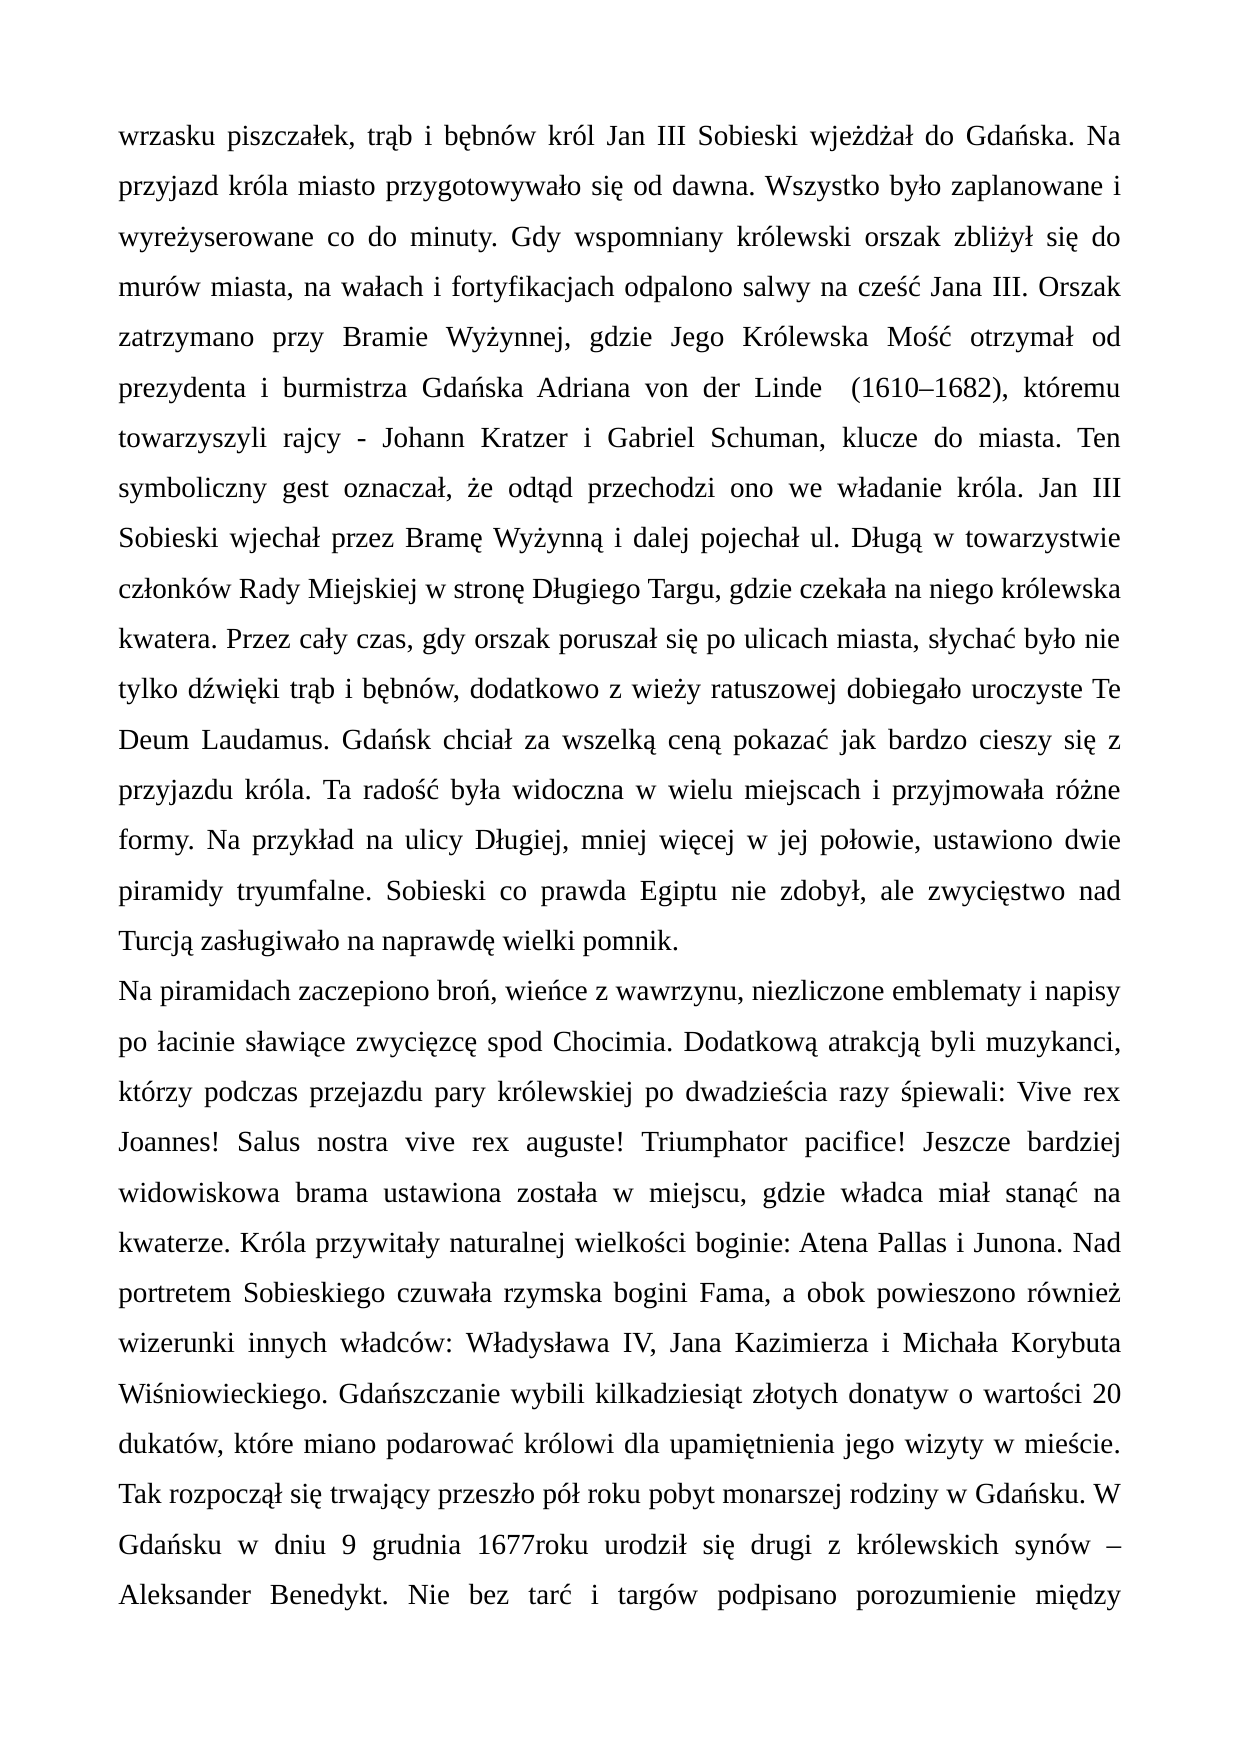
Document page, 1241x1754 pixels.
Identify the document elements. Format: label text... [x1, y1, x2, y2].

text Na piramidach zaczepiono broń, wieńce z wawrzynu, niezliczone emblematy i napisy po łacinie sławiące zwycięzcę spod Chocimia. Dodatkową atrakcją byli muzykanci, którzy podczas przejazdu pary królewskiej po dwadzieścia razy śpiewali: Vive rex Joannes! Salus nostra vive rex auguste! Triumphator pacifice! Jeszcze bardziej widowiskowa brama ustawiona została w miejscu, gdzie władca miał stanąć na kwaterze. Króla przywitały naturalnej wielkości boginie: Atena Pallas i Junona. Nad portretem Sobieskiego czuwała rzymska bogini Fama, a obok powieszono również wizerunki innych władców: Władysława IV, Jana Kazimierza i Michała Korybuta Wiśniowieckiego. Gdańszczanie wybili kilkadziesiąt złotych donatyw o wartości 20 dukatów, które miano podarować królowi dla upamiętnienia jego wizyty w mieście. Tak rozpoczął się trwający przeszło pół roku pobyt monarszej rodziny w Gdańsku. W Gdańsku w dniu 9 grudnia 1677roku urodził się drugi z królewskich synów – Aleksander Benedykt. Nie bez tarć i targów podpisano porozumienie między [118, 973, 1122, 1611]
text wrzasku piszczałek, trąb i bębnów król Jan III Sobieski wjeżdżał do Gdańska. Na przyjazd króla miasto przygotowywało się od dawna. Wszystko było zaplanowane i wyreżyserowane co do minuty. Gdy wspomniany królewski orszak zbliżył się do murów miasta, na wałach i fortyfikacjach odpalono salwy na cześć Jana III. Orszak zatrzymano przy Bramie Wyżynnej, gdzie Jego Królewska Mość otrzymał od prezydenta i burmistrza Gdańska Adriana von der Linde (1610–1682), któremu towarzyszyli rajcy - Johann Kratzer i Gabriel Schuman, klucze do miasta. Ten symboliczny gest oznaczał, że odtąd przechodzi ono we władanie króla. Jan III Sobieski wjechał przez Bramę Wyżynną i dalej pojechał ul. Długą w towarzystwie członków Rady Miejskiej w stronę Długiego Targu, gdzie czekała na niego królewska kwatera. Przez cały czas, gdy orszak poruszał się po ulicach miasta, słychać było nie tylko dźwięki trąb i bębnów, dodatkowo z wieży ratuszowej dobiegało uroczyste Te Deum Laudamus. Gdańsk chciał za wszelką ceną pokazać jak bardzo cieszy się z przyjazdu króla. Ta radość była widoczna w wielu miejscach i przyjmowała różne formy. Na przykład na ulicy Długiej, mniej więcej w jej połowie, ustawiono dwie piramidy tryumfalne. Sobieski co prawda Egiptu nie zdobył, ale zwycięstwo nad Turcją zasługiwało na naprawdę wielki pomnik. [118, 118, 1122, 957]
